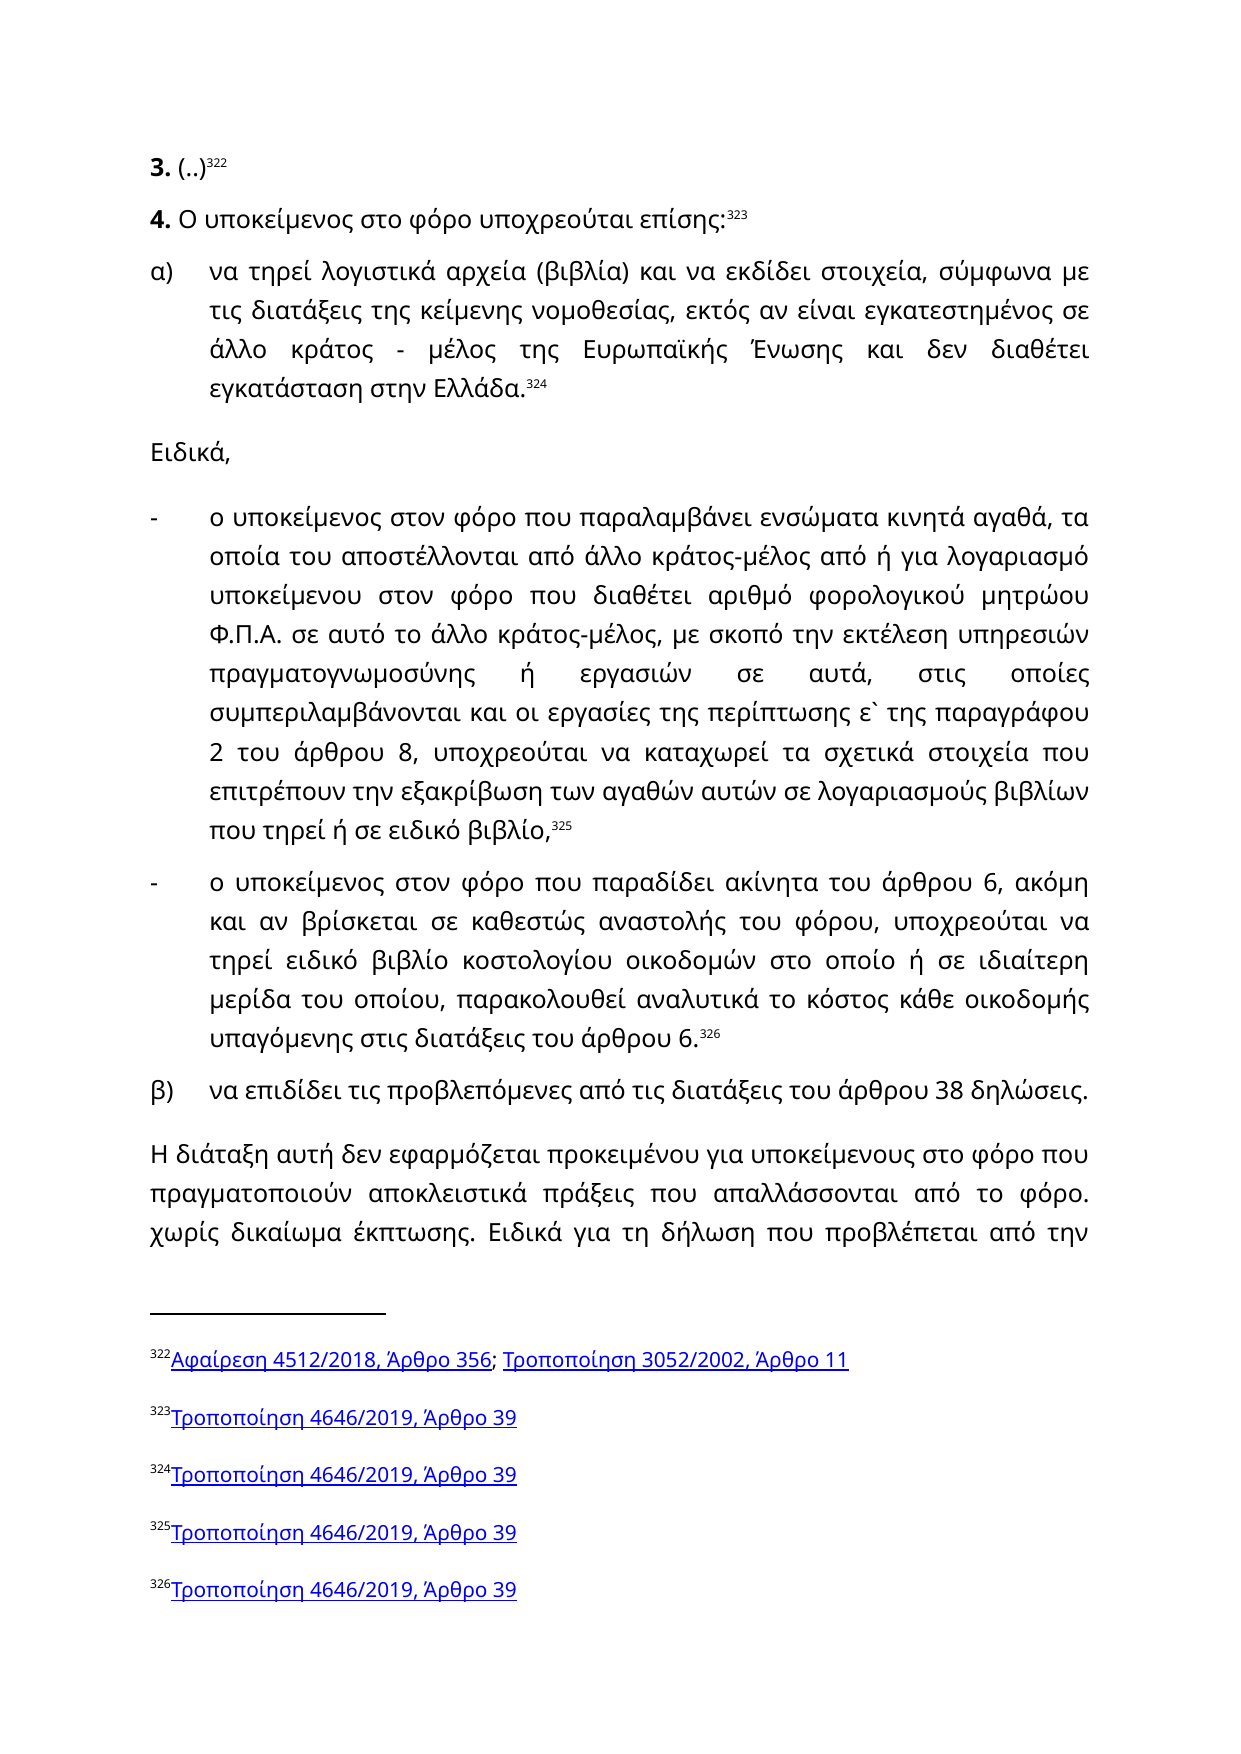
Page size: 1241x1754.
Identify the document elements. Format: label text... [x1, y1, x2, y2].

text Ειδικά, [150, 435, 1090, 469]
text Αφαίρεση 4512/2018, Άρθρο 356; Τροποποίηση 3052/2002, Άρθρο 11 [150, 1345, 1090, 1373]
list - ο υποκείμενος στον φόρο που παραλαμβάνει ενσώματα κινητά αγαθά, τα οποία του αποστέλλονται από άλλο κράτος-μέλος από ή για λογαριασμό υποκείμενου στον φόρο που διαθέτει αριθμό φορολογικού μητρώου Φ.Π.Α. σε αυτό το άλλο κράτος-μέλος, με σκοπό την εκτέλεση υπηρεσιών πραγματογνωμοσύνης ή εργασιών σε αυτά, στις οποίες συμπεριλαμβάνονται και οι εργασίες της περίπτωσης ε` της παραγράφου 2 του άρθρου 8, υποχρεούται να καταχωρεί τα σχετικά στοιχεία που επιτρέπουν την εξακρίβωση των αγαθών αυτών σε λογαριασμούς βιβλίων που τηρεί ή σε ειδικό βιβλίο, [150, 499, 1090, 847]
text Τροποποίηση 4646/2019, Άρθρο 39 [150, 1403, 1090, 1431]
list α) να τηρεί λογιστικά αρχεία (βιβλία) και να εκδίδει στοιχεία, σύμφωνα με τις διατάξεις της κείμενης νομοθεσίας, εκτός αν είναι εγκατεστημένος σε άλλο κράτος - μέλος της Ευρωπαϊκής Ένωσης και δεν διαθέτει εγκατάσταση στην Ελλάδα. [150, 253, 1090, 405]
list - ο υποκείμενος στον φόρο που παραδίδει ακίνητα του άρθρου 6, ακόμη και αν βρίσκεται σε καθεστώς αναστολής του φόρου, υποχρεούται να τηρεί ειδικό βιβλίο κοστολογίου οικοδομών στο οποίο ή σε ιδιαίτερη μερίδα του οποίου, παρακολουθεί αναλυτικά το κόστος κάθε οικοδομής υπαγόμενης στις διατάξεις του άρθρου 6. [150, 864, 1090, 1055]
list β) να επιδίδει τις προβλεπόμενες από τις διατάξεις του άρθρου 38 δηλώσεις. [150, 1072, 1090, 1107]
text 3. (..) [150, 150, 1090, 184]
text 4. O υποκείμενος στο φόρο υποχρεούται επίσης: [150, 202, 1090, 236]
text Τροποποίηση 4646/2019, Άρθρο 39 [150, 1576, 1090, 1604]
text Τροποποίηση 4646/2019, Άρθρο 39 [150, 1460, 1090, 1489]
text Η διάταξη αυτή δεν εφαρμόζεται προκειμένου για υποκείμενους στο φόρο που πραγματοποιούν αποκλειστικά πράξεις που απαλλάσσονται από το φόρο. χωρίς δικαίωμα έκπτωσης. Ειδικά για τη δήλωση που προβλέπεται από την [150, 1137, 1090, 1249]
text Τροποποίηση 4646/2019, Άρθρο 39 [150, 1518, 1090, 1546]
